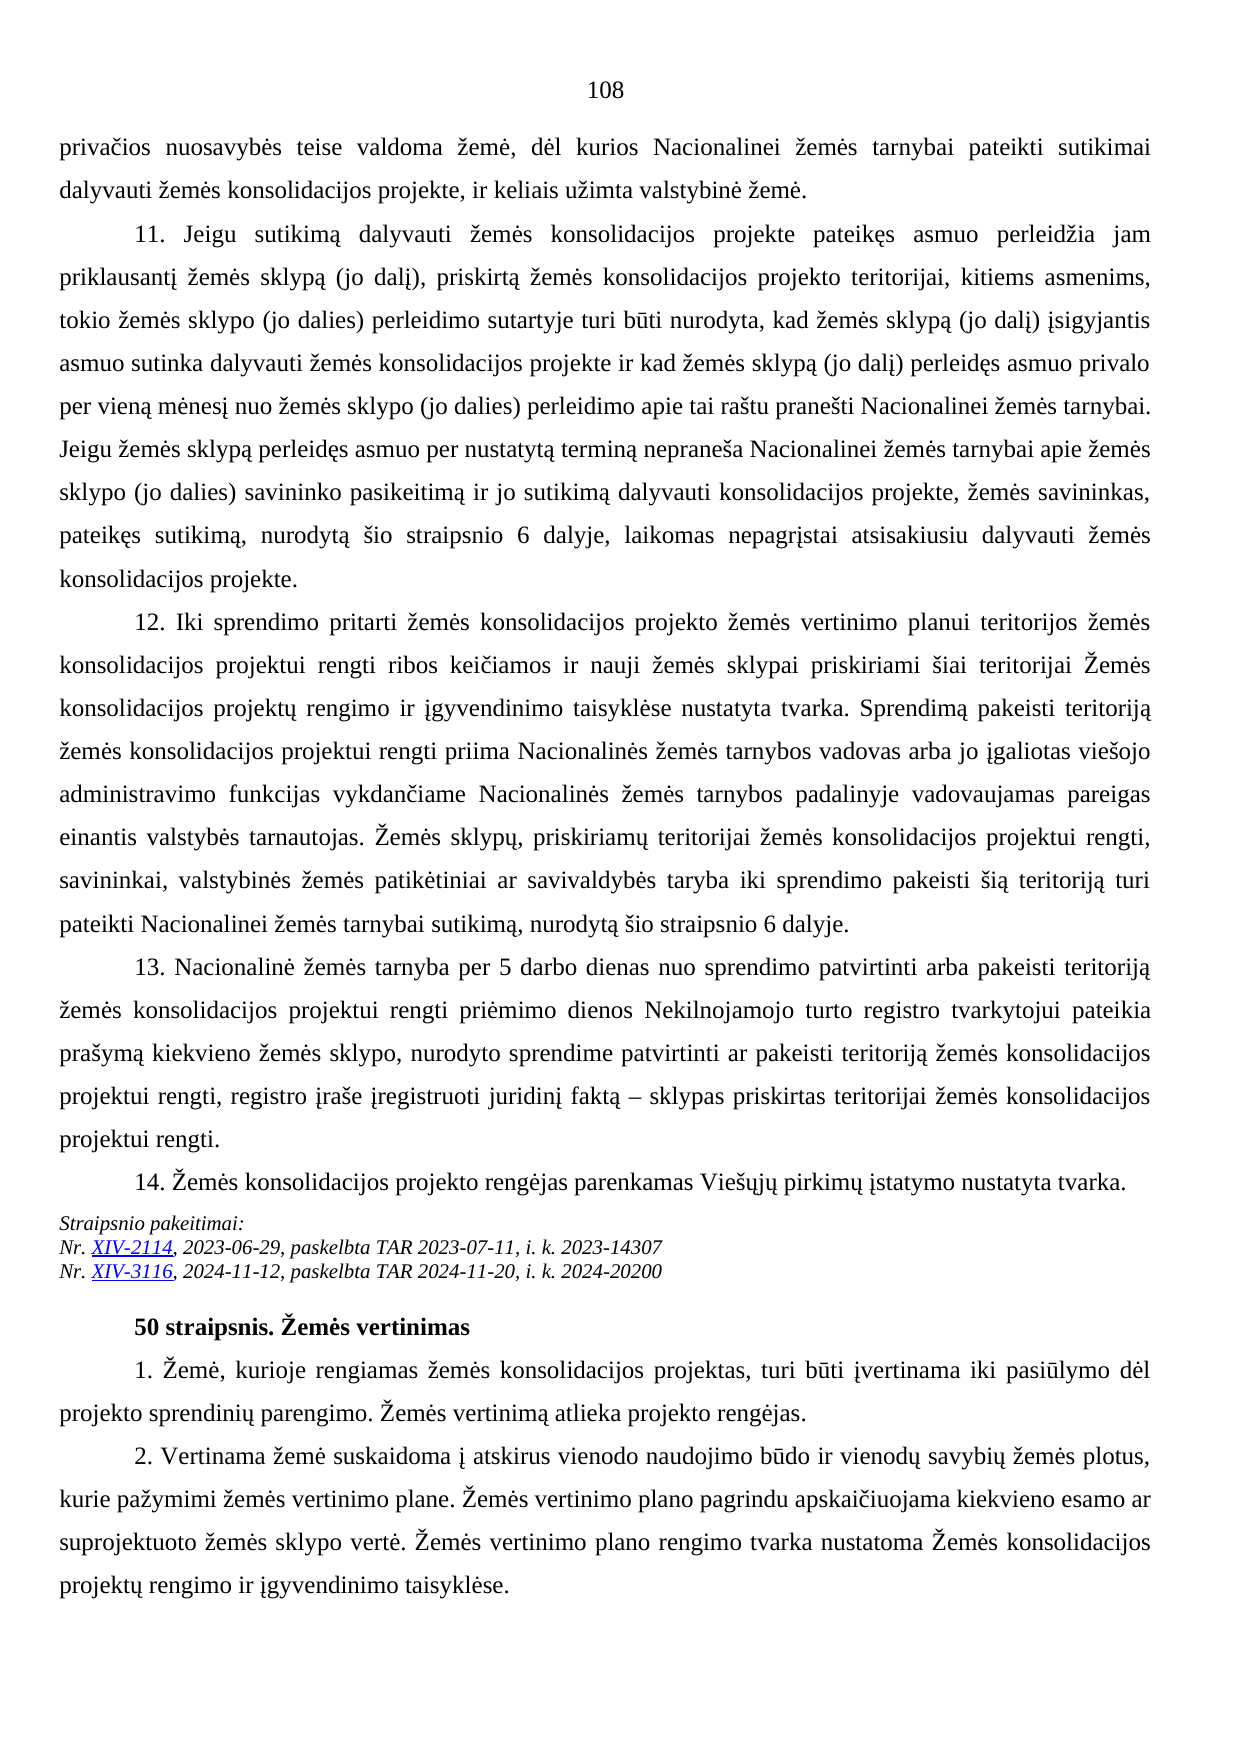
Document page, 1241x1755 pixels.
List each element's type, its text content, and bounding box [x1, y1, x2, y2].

text Straipsnio pakeitimai: [59, 1211, 1152, 1235]
text privačios nuosavybės teise valdoma žemė, dėl kurios Nacionalinei žemės tarnybai pateikti sutikimai dalyvauti žemės konsolidacijos projekte, ir keliais užimta valstybinė žemė. [59, 132, 1152, 204]
text 12. Iki sprendimo pritarti žemės konsolidacijos projekto žemės vertinimo planui teritorijos žemės konsolidacijos projektui rengti ribos keičiamos ir nauji žemės sklypai priskiriami šiai teritorijai Žemės konsolidacijos projektų rengimo ir įgyvendinimo taisyklėse nustatyta tvarka. Sprendimą pakeisti teritoriją žemės konsolidacijos projektui rengti priima Nacionalinės žemės tarnybos vadovas arba jo įgaliotas viešojo administravimo funkcijas vykdančiame Nacionalinės žemės tarnybos padalinyje vadovaujamas pareigas einantis valstybės tarnautojas. Žemės sklypų, priskiriamų teritorijai žemės konsolidacijos projektui rengti, savininkai, valstybinės žemės patikėtiniai ar savivaldybės taryba iki sprendimo pakeisti šią teritoriją turi pateikti Nacionalinei žemės tarnybai sutikimą, nurodytą šio straipsnio 6 dalyje. [59, 607, 1152, 937]
text 2. Vertinama žemė suskaidoma į atskirus vienodo naudojimo būdo ir vienodų savybių žemės plotus, kurie pažymimi žemės vertinimo plane. Žemės vertinimo plano pagrindu apskaičiuojama kiekvieno esamo ar suprojektuoto žemės sklypo vertė. Žemės vertinimo plano rengimo tvarka nustatoma Žemės konsolidacijos projektų rengimo ir įgyvendinimo taisyklėse. [59, 1441, 1152, 1599]
text 50 straipsnis. Žemės vertinimas [59, 1312, 1152, 1340]
text 1. Žemė, kurioje rengiamas žemės konsolidacijos projektas, turi būti įvertinama iki pasiūlymo dėl projekto sprendinių parengimo. Žemės vertinimą atlieka projekto rengėjas. [59, 1355, 1152, 1427]
text Nr. XIV-2114, 2023-06-29, paskelbta TAR 2023-07-11, i. k. 2023-14307 [59, 1235, 1152, 1259]
text Nr. XIV-3116, 2024-11-12, paskelbta TAR 2024-11-20, i. k. 2024-20200 [59, 1259, 1152, 1283]
text 14. Žemės konsolidacijos projekto rengėjas parenkamas Viešųjų pirkimų įstatymo nustatyta tvarka. [59, 1167, 1152, 1196]
text 13. Nacionalinė žemės tarnyba per 5 darbo dienas nuo sprendimo patvirtinti arba pakeisti teritoriją žemės konsolidacijos projektui rengti priėmimo dienos Nekilnojamojo turto registro tvarkytojui pateikia prašymą kiekvieno žemės sklypo, nurodyto sprendime patvirtinti ar pakeisti teritoriją žemės konsolidacijos projektui rengti, registro įraše įregistruoti juridinį faktą – sklypas priskirtas teritorijai žemės konsolidacijos projektui rengti. [59, 952, 1152, 1153]
text 11. Jeigu sutikimą dalyvauti žemės konsolidacijos projekte pateikęs asmuo perleidžia jam priklausantį žemės sklypą (jo dalį), priskirtą žemės konsolidacijos projekto teritorijai, kitiems asmenims, tokio žemės sklypo (jo dalies) perleidimo sutartyje turi būti nurodyta, kad žemės sklypą (jo dalį) įsigyjantis asmuo sutinka dalyvauti žemės konsolidacijos projekte ir kad žemės sklypą (jo dalį) perleidęs asmuo privalo per vieną mėnesį nuo žemės sklypo (jo dalies) perleidimo apie tai raštu pranešti Nacionalinei žemės tarnybai. Jeigu žemės sklypą perleidęs asmuo per nustatytą terminą nepraneša Nacionalinei žemės tarnybai apie žemės sklypo (jo dalies) savininko pasikeitimą ir jo sutikimą dalyvauti konsolidacijos projekte, žemės savininkas, pateikęs sutikimą, nurodytą šio straipsnio 6 dalyje, laikomas nepagrįstai atsisakiusiu dalyvauti žemės konsolidacijos projekte. [59, 219, 1152, 592]
